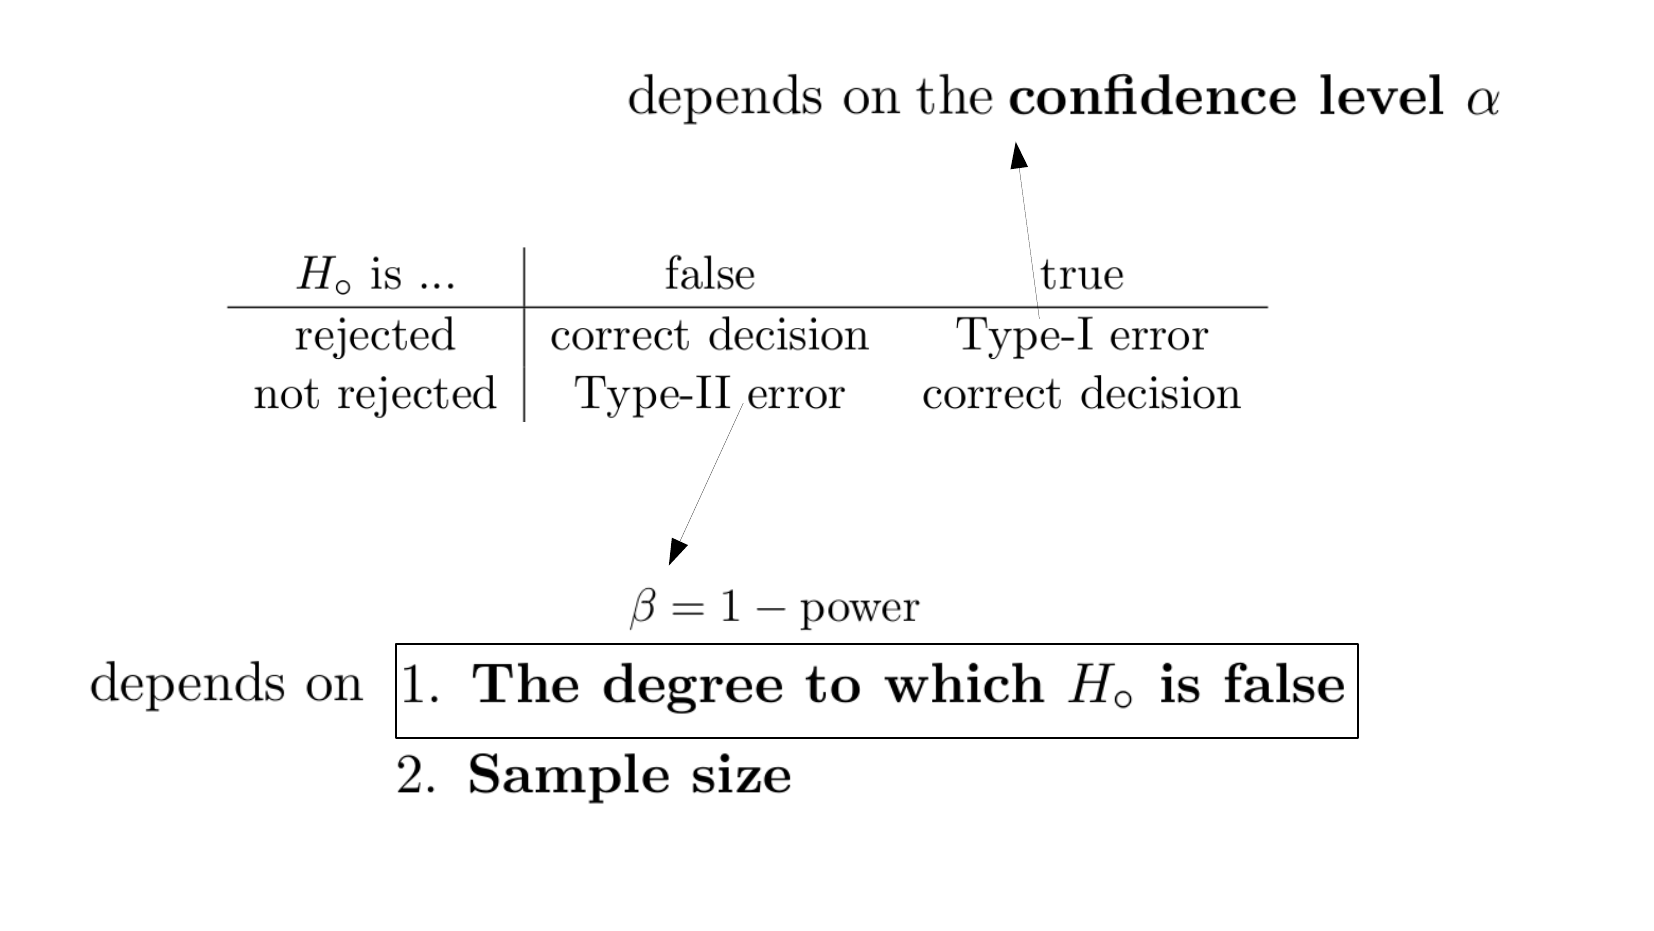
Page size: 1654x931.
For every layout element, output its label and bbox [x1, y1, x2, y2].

picture [212, 247, 1276, 422]
picture [1003, 64, 1512, 127]
picture [388, 736, 804, 815]
picture [620, 59, 904, 136]
picture [82, 646, 367, 724]
picture [909, 69, 999, 120]
picture [397, 649, 1357, 720]
picture [620, 578, 934, 640]
